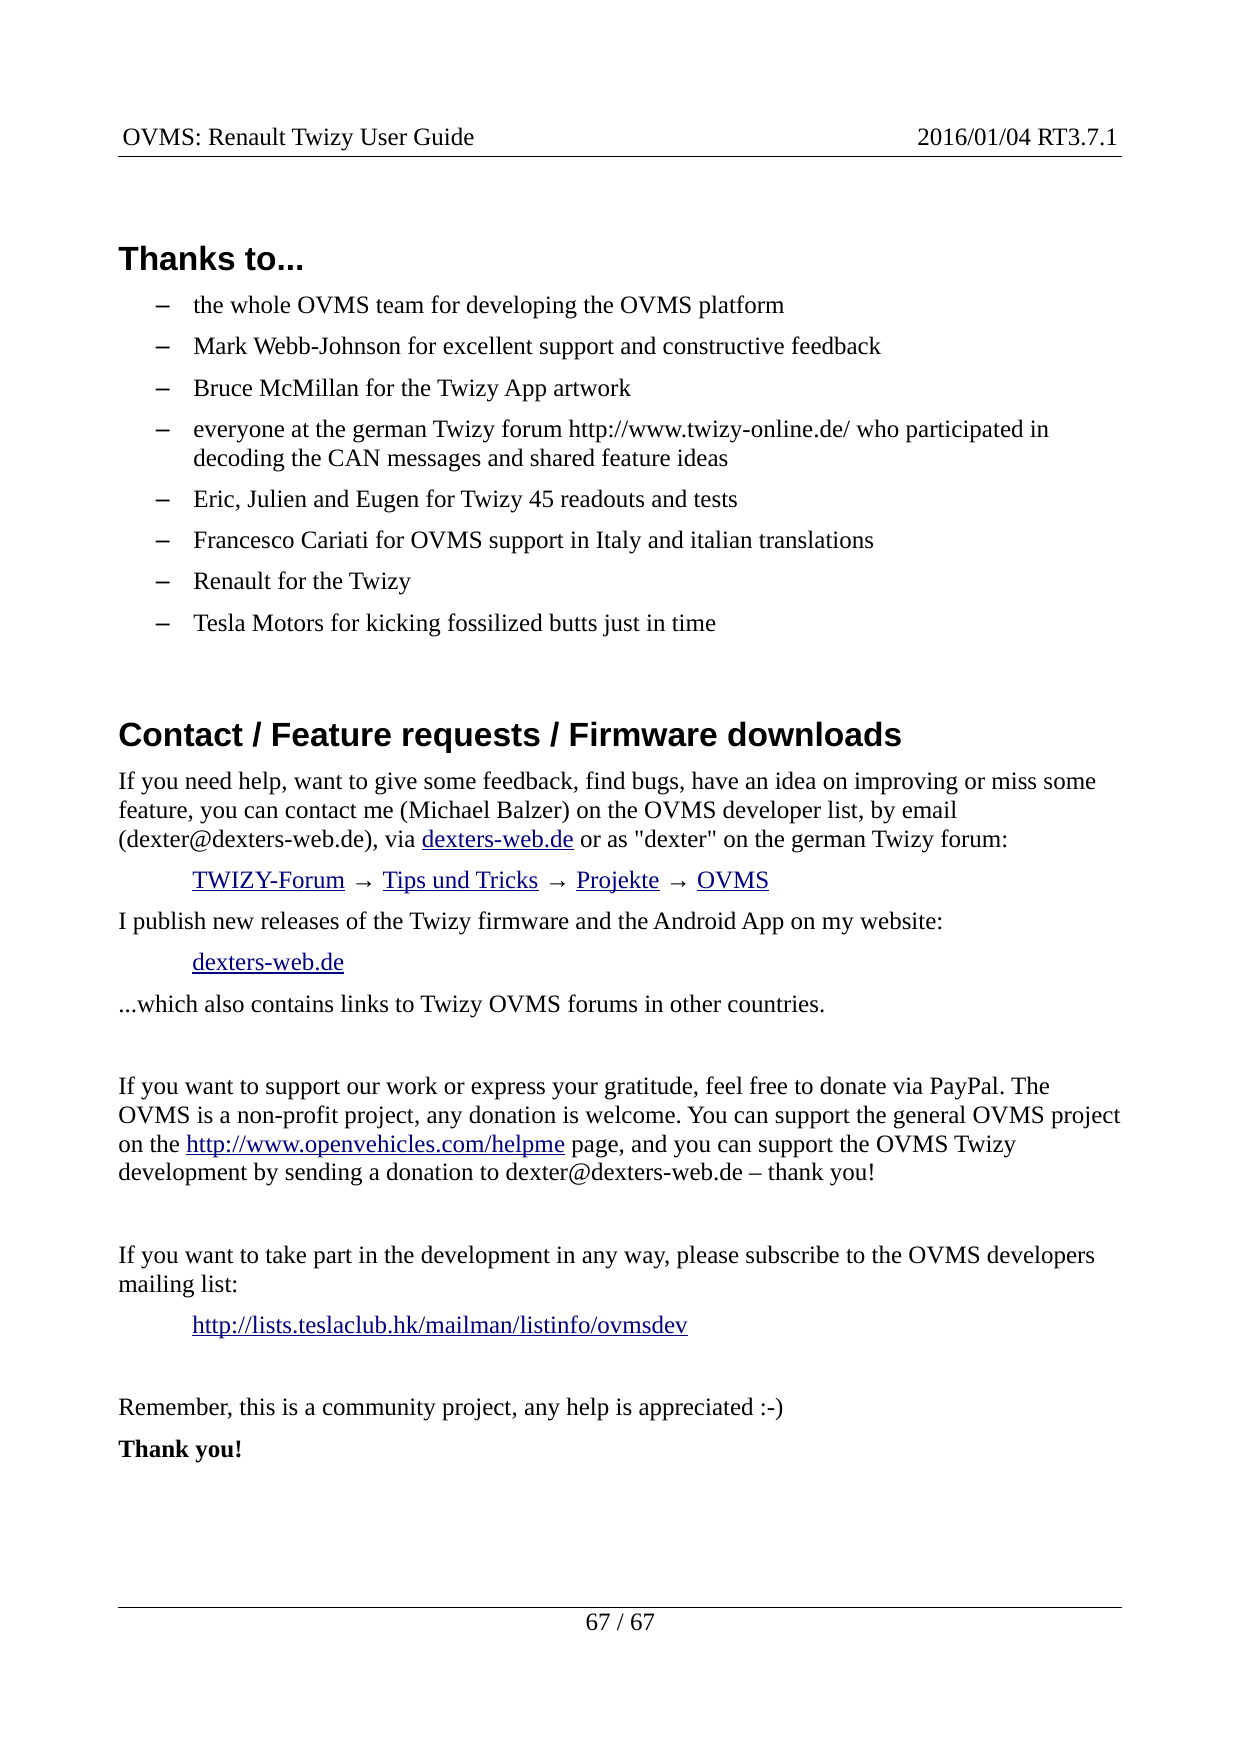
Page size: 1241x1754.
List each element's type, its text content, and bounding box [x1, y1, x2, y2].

subtitle Contact / Feature requests / Firmware downloads [118, 715, 1122, 754]
text If you want to support our work or express your gratitude, feel free to donate via PayPal. The OVMS is a non-profit project, any donation is welcome. You can support the general OVMS project on the http://www.openvehicles.com/helpme page, and you can support the OVMS Twizy development by sending a donation to dexter@dexters-web.de – thank you! [118, 1071, 1122, 1186]
text TWIZY-Forum → Tips und Tricks → Projekte → OVMS [118, 865, 1122, 894]
text If you want to take part in the development in any way, please subscribe to the OVMS developers mailing list: [118, 1240, 1122, 1297]
text http://lists.teslaclub.hk/mailman/listinfo/ovmsdev [118, 1310, 1122, 1339]
text I publish new releases of the Twizy firmware and the Android App on my website: [118, 906, 1122, 935]
list Bruce McMillan for the Twizy App artwork [156, 373, 1122, 401]
list everyone at the german Twizy forum http://www.twizy-online.de/ who participated in decoding the CAN messages and shared feature ideas [156, 414, 1122, 471]
list Renault for the Twizy [156, 566, 1122, 595]
text ...which also contains links to Twizy OVMS forums in other countries. [118, 989, 1122, 1017]
text If you need help, want to give some feedback, find bugs, have an idea on improving or miss some feature, you can contact me (Michael Balzer) on the OVMS developer list, by email (dexter@dexters-web.de), via dexters-web.de or as "dexter" on the german Twizy forum: [118, 766, 1122, 852]
list Francesco Cariati for OVMS support in Italy and italian translations [156, 525, 1122, 554]
text Thank you! [118, 1434, 1122, 1462]
text Remember, this is a community project, any help is appreciated :-) [118, 1392, 1122, 1421]
list Mark Webb-Johnson for excellent support and constructive feedback [156, 331, 1122, 360]
subtitle Thanks to... [118, 239, 1122, 278]
list the whole OVMS team for developing the OVMS platform [156, 290, 1122, 319]
list Tesla Motors for kicking fossilized butts just in time [156, 608, 1122, 636]
list Eric, Julien and Eugen for Twizy 45 readouts and tests [156, 484, 1122, 513]
text dexters-web.de [118, 947, 1122, 976]
